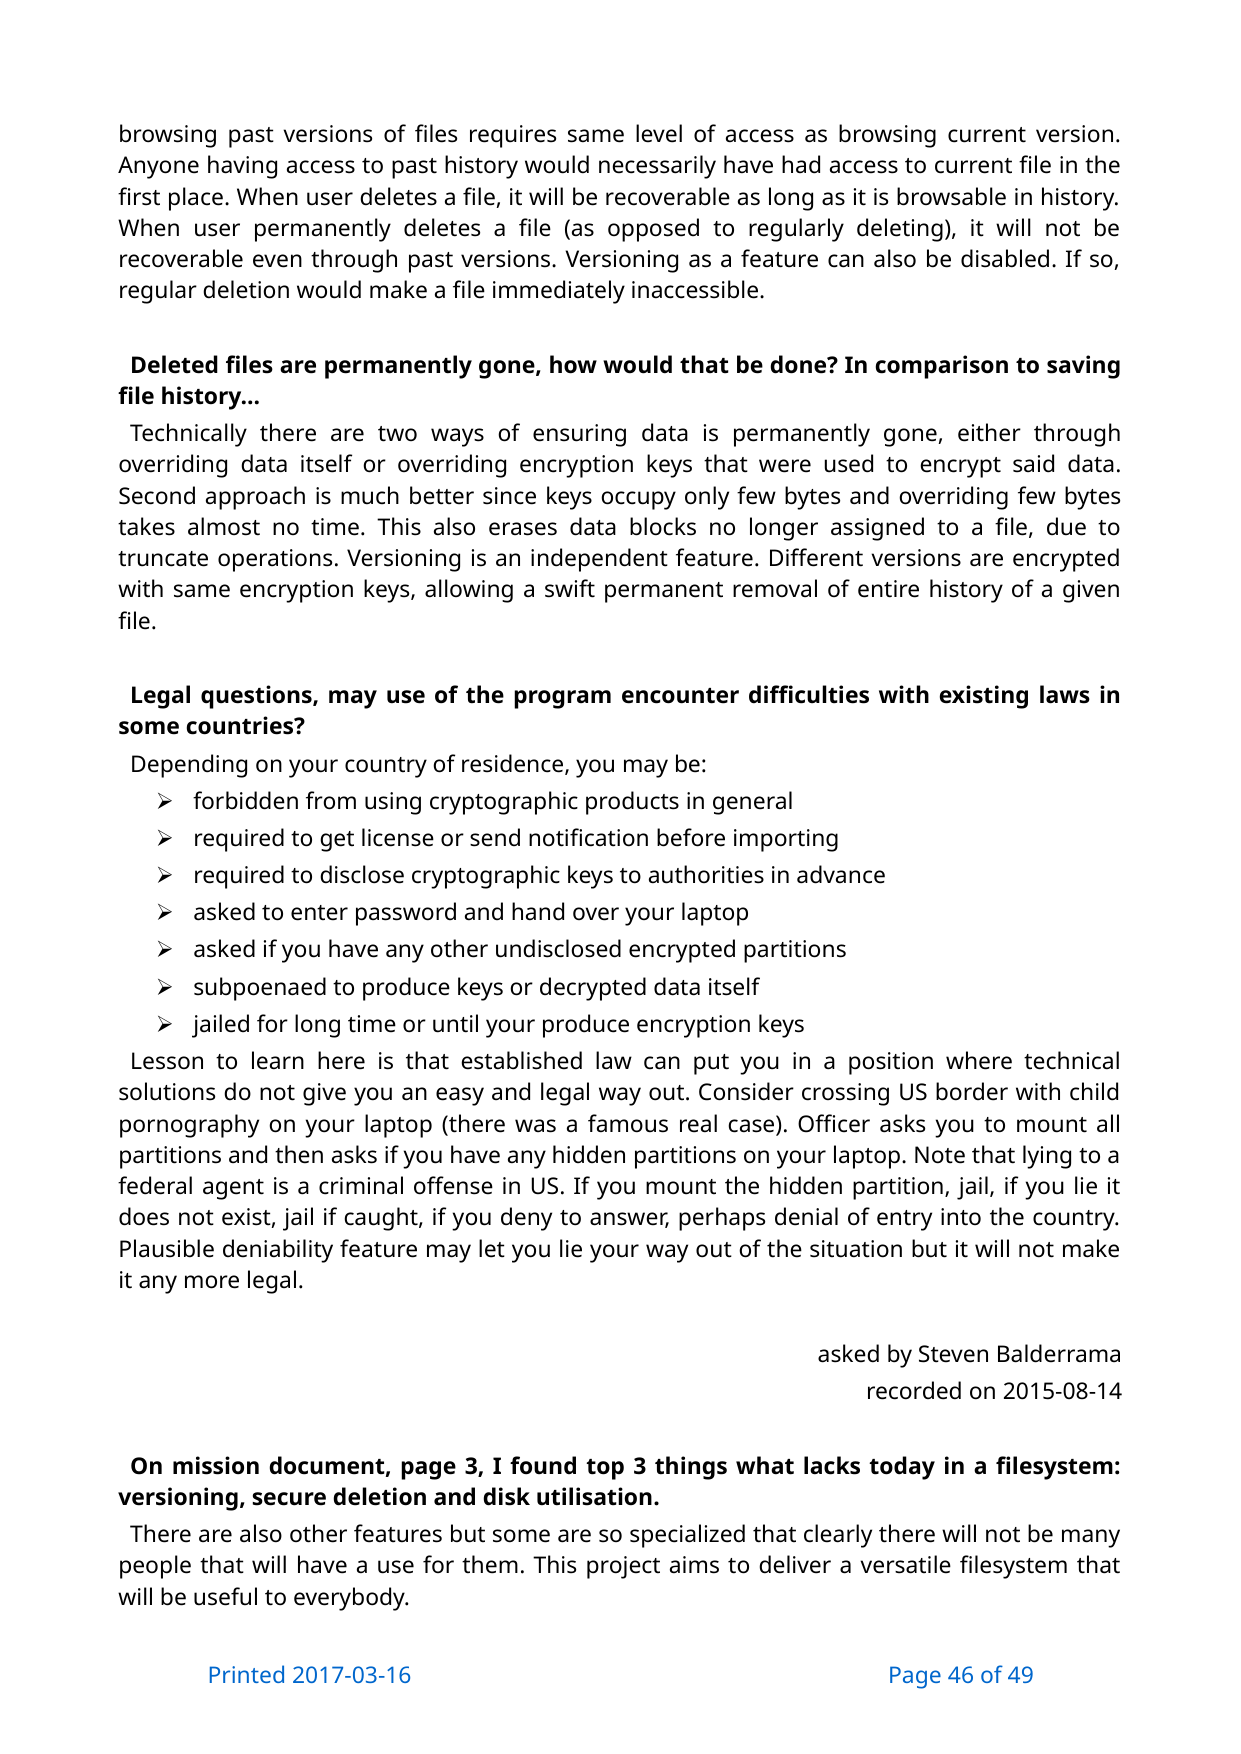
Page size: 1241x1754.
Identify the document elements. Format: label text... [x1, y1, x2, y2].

text Deleted files are permanently gone, how would that be done? In comparison to saving file history... [118, 349, 1122, 411]
list required to disclose cryptographic keys to authorities in advance [156, 859, 1122, 890]
text Lesson to learn here is that established law can put you in a position where technical solutions do not give you an easy and legal way out. Consider crossing US border with child pornography on your laptop (there was a famous real case). Officer asks you to mount all partitions and then asks if you have any hidden partitions on your laptop. Note that lying to a federal agent is a criminal offense in US. If you mount the hidden partition, jail, if you lie it does not exist, jail if caught, if you deny to answer, perhaps denial of entry into the country. Plausible deniability feature may let you lie your way out of the situation but it will not make it any more legal. [118, 1045, 1122, 1295]
list asked to enter password and hand over your laptop [156, 896, 1122, 927]
text Depending on your country of residence, you may be: [118, 747, 1122, 779]
text Technically there are two ways of ensuring data is permanently gone, either through overriding data itself or overriding encryption keys that were used to encrypt said data. Second approach is much better since keys occupy only few bytes and overriding few bytes takes almost no time. This also erases data blocks no longer assigned to a file, due to truncate operations. Versioning is an independent feature. Different versions are encrypted with same encryption keys, allowing a swift permanent removal of entire history of a given file. [118, 417, 1122, 636]
text browsing past versions of files requires same level of access as browsing current version. Anyone having access to past history would necessarily have had access to current file in the first place. When user deletes a file, it will be recoverable as long as it is browsable in history. When user permanently deletes a file (as opposed to regularly deleting), it will not be recoverable even through past versions. Versioning as a feature can also be disabled. If so, regular deletion would make a file immediately inaccessible. [118, 118, 1122, 306]
text recorded on 2015-08-14 [118, 1375, 1122, 1407]
list asked if you have any other undisclosed encrypted partitions [156, 933, 1122, 965]
text There are also other features but some are so specialized that clearly there will not be many people that will have a use for them. This project aims to deliver a versatile filesystem that will be useful to everybody. [118, 1518, 1122, 1612]
text asked by Steven Balderrama [118, 1338, 1122, 1369]
list required to get license or send notification before importing [156, 822, 1122, 853]
text Legal questions, may use of the program encounter difficulties with existing laws in some countries? [118, 679, 1122, 742]
text On mission document, page 3, I found top 3 things what lacks today in a filesystem: versioning, secure deletion and disk utilisation. [118, 1450, 1122, 1512]
list subpoenaed to produce keys or decrypted data itself [156, 971, 1122, 1002]
list forbidden from using cryptographic products in general [156, 785, 1122, 816]
list jailed for long time or until your produce encryption keys [156, 1008, 1122, 1039]
